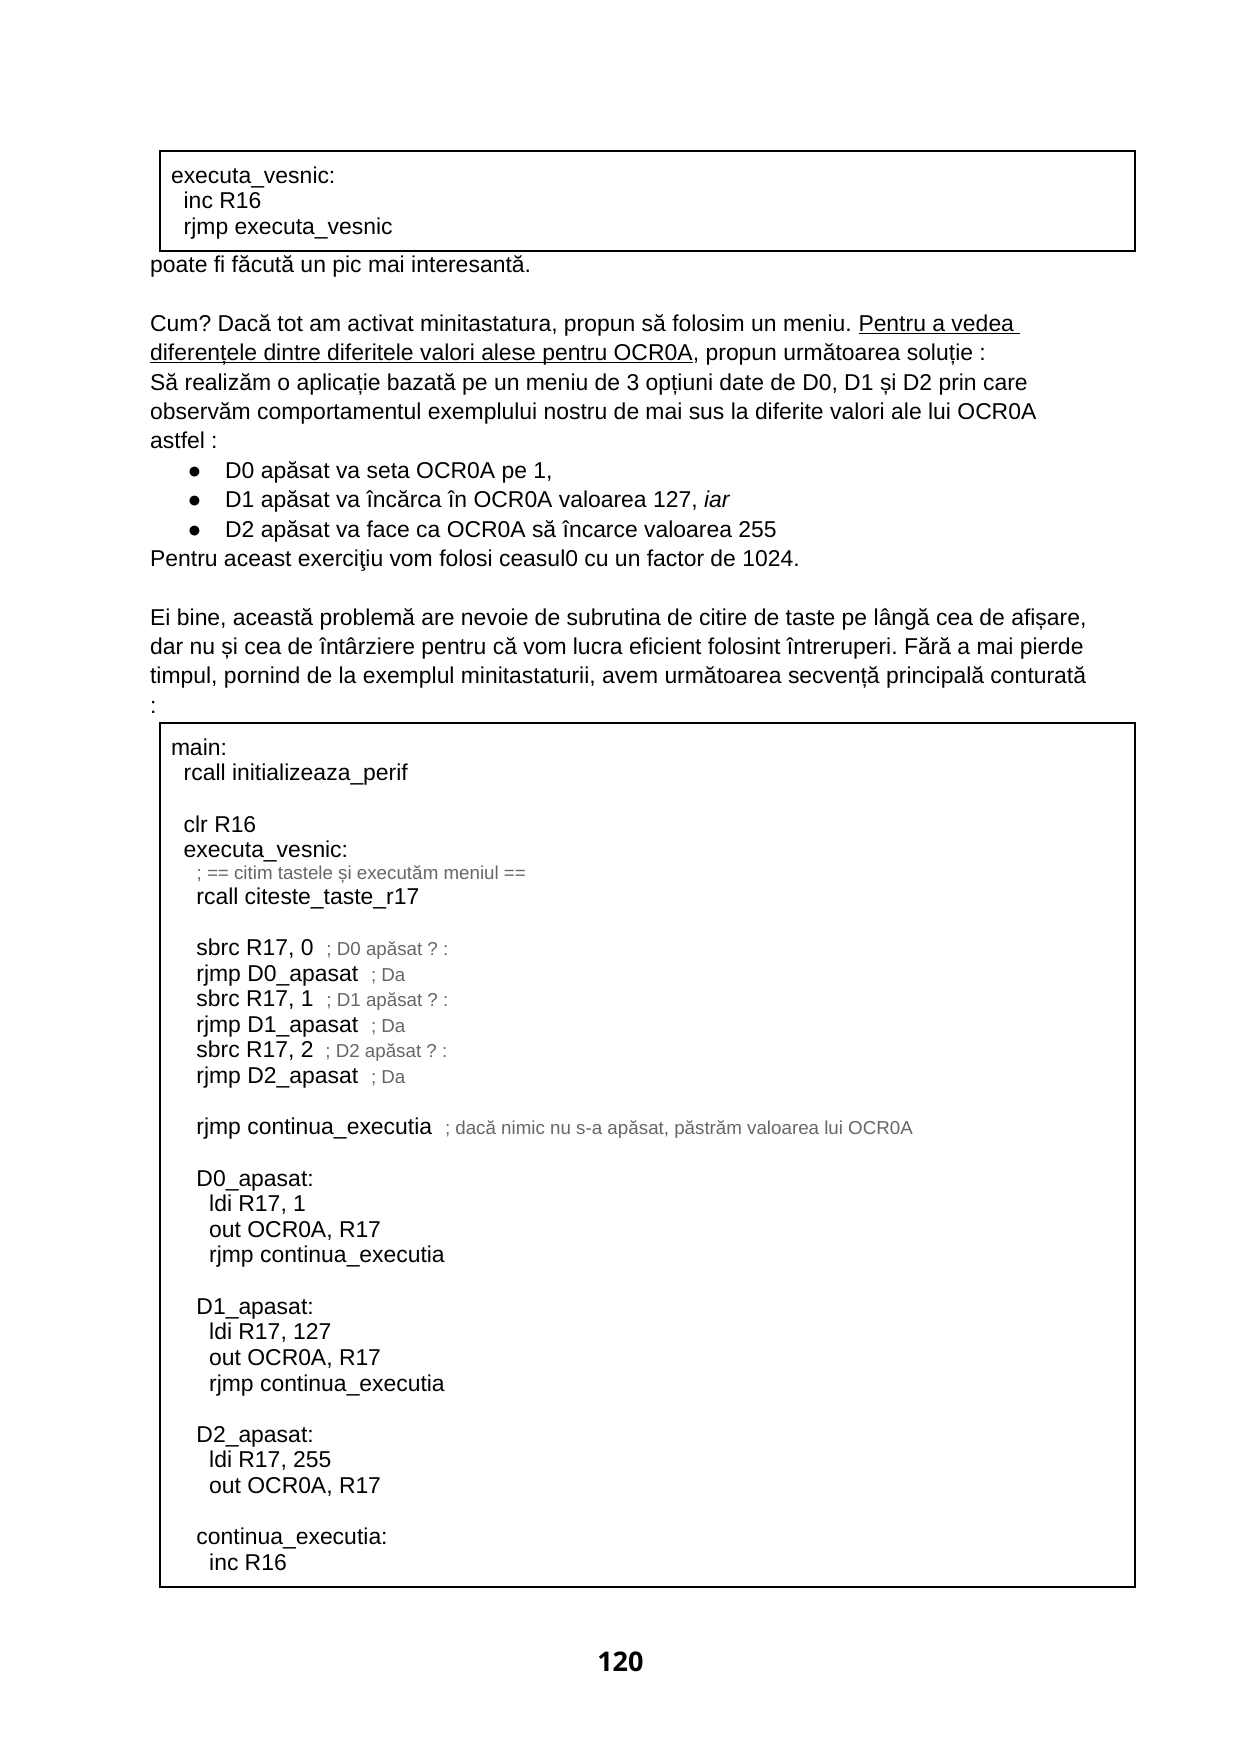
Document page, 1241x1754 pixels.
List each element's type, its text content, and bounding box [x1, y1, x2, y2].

text Cum? Dacă tot am activat minitastatura, propun să folosim un meniu. Pentru a vedea diferențele dintre diferitele valori alese pentru OCR0A, propun următoarea soluție : [150, 311, 1091, 366]
table_header executa_vesnic: inc R16 rjmp executa_vesnic [161, 152, 1134, 250]
text Pentru aceast exerciţiu vom folosi ceasul0 cu un factor de 1024. [150, 546, 1091, 571]
list D0 apăsat va seta OCR0A pe 1, [187, 457, 1091, 483]
text poate fi făcută un pic mai interesantă. [150, 252, 1091, 277]
table_header main: rcall initializeaza_perif clr R16 executa_vesnic: ; == citim tastele și executăm meniul == rcall citeste_taste_r17 sbrc R17, 0 ; D0 apăsat ? : rjmp D0_apasat ; Da sbrc R17, 1 ; D1 apăsat ? : rjmp D1_apasat ; Da sbrc R17, 2 ; D2 apăsat ? : rjmp D2_apasat ; Da rjmp continua_executia ; dacă nimic nu s-a apăsat, păstrăm valoarea lui OCR0A D0_apasat: ldi R17, 1 out OCR0A, R17 rjmp continua_executia D1_apasat: ldi R17, 127 out OCR0A, R17 rjmp continua_executia D2_apasat: ldi R17, 255 out OCR0A, R17 continua_executia: inc R16 [161, 724, 1134, 1586]
text Să realizăm o aplicație bazată pe un meniu de 3 opțiuni date de D0, D1 și D2 prin care observăm comportamentul exemplului nostru de mai sus la diferite valori ale lui OCR0A astfel : [150, 369, 1091, 454]
text Ei bine, această problemă are nevoie de subrutina de citire de taste pe lângă cea de afișare, dar nu și cea de întârziere pentru că vom lucra eficient folosint întreruperi. Fără a mai pierde timpul, pornind de la exemplul minitastaturii, avem următoarea secvență principală conturată : [150, 604, 1091, 718]
list D2 apăsat va face ca OCR0A să încarce valoarea 255 [187, 516, 1091, 542]
list D1 apăsat va încărca în OCR0A valoarea 127, iar [187, 487, 1091, 512]
